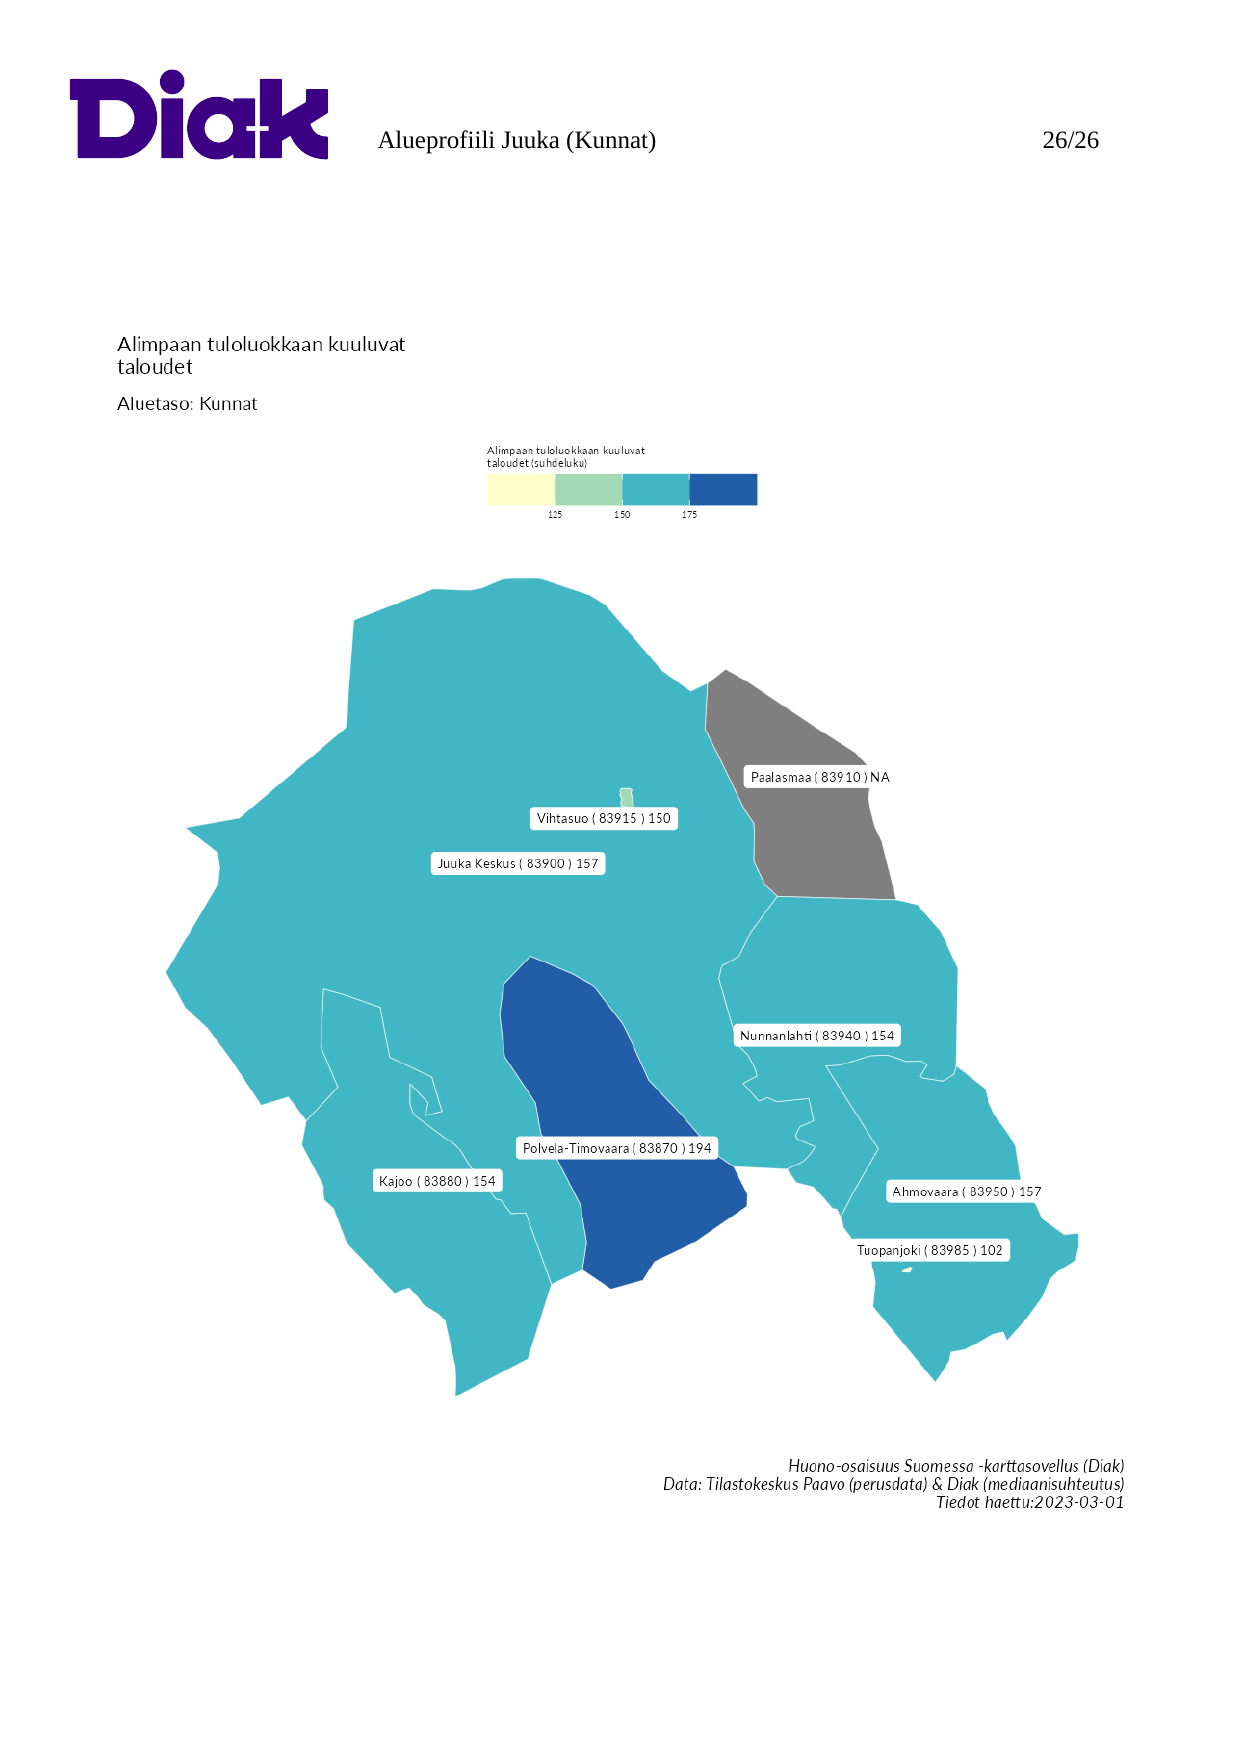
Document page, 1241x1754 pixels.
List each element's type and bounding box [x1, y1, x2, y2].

picture [61, 196, 1179, 1651]
